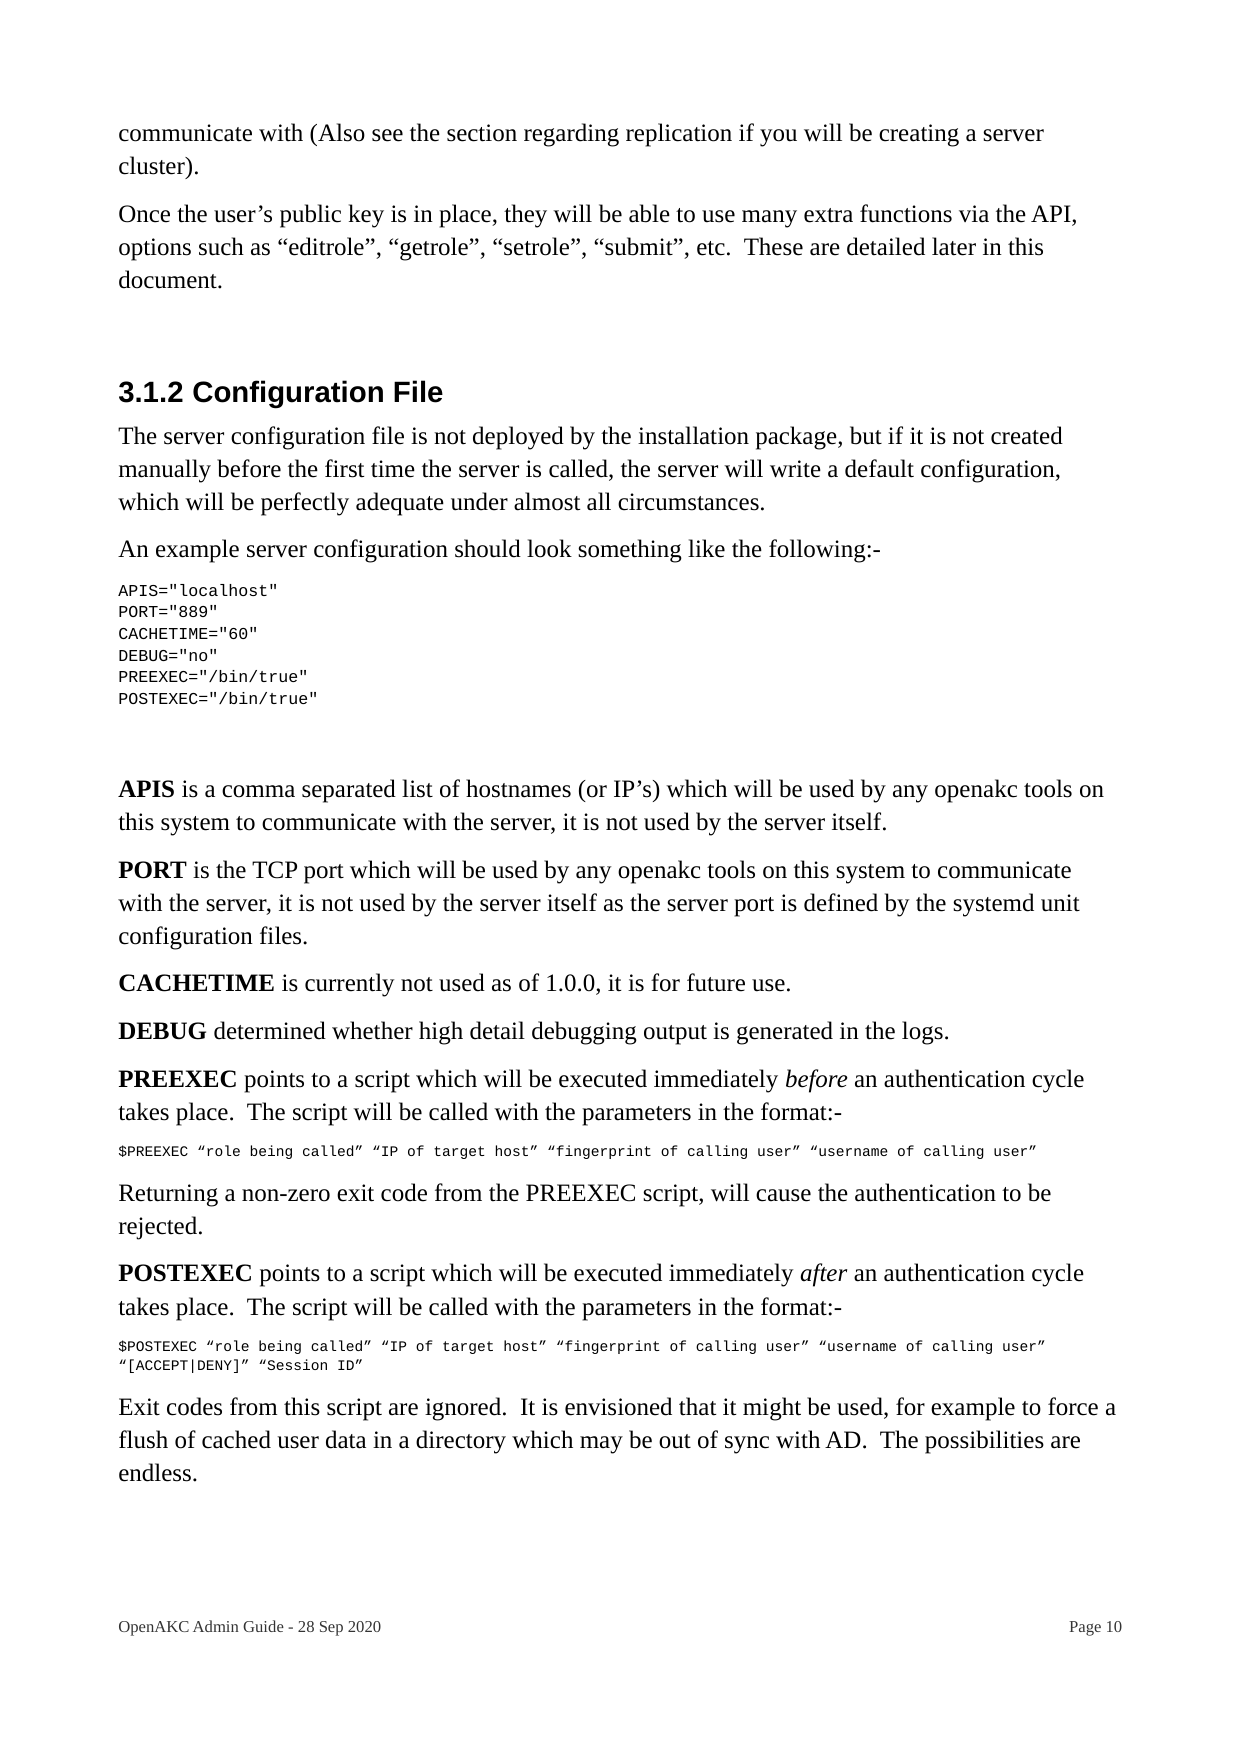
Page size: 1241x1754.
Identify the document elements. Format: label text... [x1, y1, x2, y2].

text PREEXEC points to a script which will be executed immediately before an authentication cycle takes place. The script will be called with the parameters in the format:- [118, 1064, 1122, 1126]
text communicate with (Also see the section regarding replication if you will be creating a server cluster). [118, 118, 1122, 180]
text APIS="localhost" PORT="889" CACHETIME="60" DEBUG="no" PREEXEC="/bin/true" POSTEXEC="/bin/true" [118, 582, 1122, 709]
text POSTEXEC points to a script which will be executed immediately after an authentication cycle takes place. The script will be called with the parameters in the format:- [118, 1258, 1122, 1320]
text APIS is a comma separated list of hostnames (or IP’s) which will be used by any openakc tools on this system to communicate with the server, it is not used by the server itself. [118, 774, 1122, 836]
text CACHETIME is currently not used as of 1.0.0, it is for future use. [118, 968, 1122, 997]
text The server configuration file is not deployed by the installation package, but if it is not created manually before the first time the server is called, the server will write a default configuration, which will be perfectly adequate under almost all circumstances. [118, 421, 1122, 516]
text DEBUG determined whether high detail debugging output is generated in the logs. [118, 1016, 1122, 1045]
text Once the user’s public key is in place, they will be able to use many extra functions via the API, options such as “editrole”, “getrole”, “setrole”, “submit”, etc. These are detailed later in this document. [118, 199, 1122, 293]
text An example server configuration should look something like the following:- [118, 534, 1122, 563]
text Exit codes from this script are ignored. It is envisioned that it might be used, for example to force a flush of cached user data in a directory which may be out of sync with AD. The possibilities are endless. [118, 1392, 1122, 1486]
text Returning a non-zero exit code from the PREEXEC script, will cause the authentication to be rejected. [118, 1178, 1122, 1240]
text PORT is the TCP port which will be used by any openakc tools on this system to communicate with the server, it is not used by the server itself as the server port is defined by the systemd unit configuration files. [118, 855, 1122, 950]
text $PREEXEC “role being called” “IP of target host” “fingerprint of calling user” “username of calling user” [118, 1144, 1122, 1161]
text $POSTEXEC “role being called” “IP of target host” “fingerprint of calling user” “username of calling user” “[ACCEPT|DENY]” “Session ID” [118, 1339, 1122, 1375]
subtitle 3.1.2 Configuration File [118, 374, 1122, 408]
